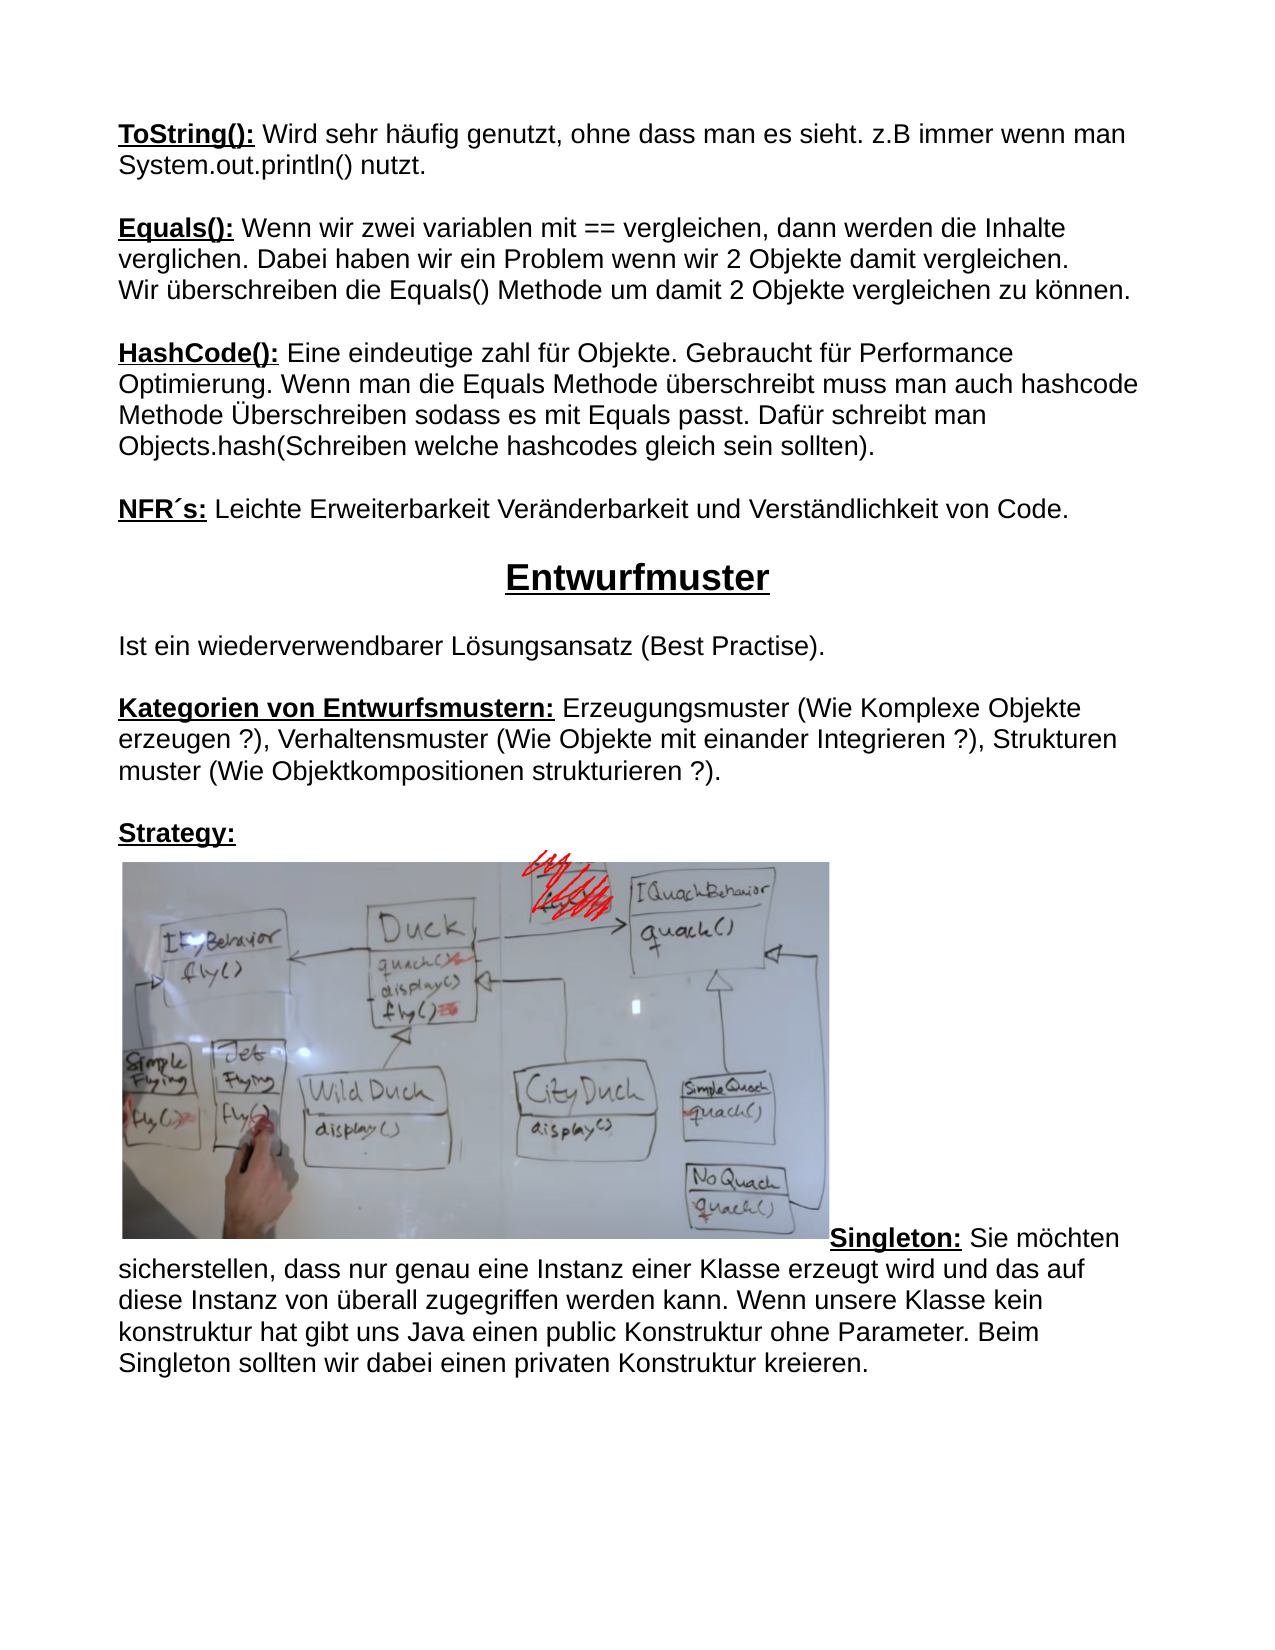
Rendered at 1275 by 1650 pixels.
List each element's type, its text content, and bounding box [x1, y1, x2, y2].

text NFR´s: Leichte Erweiterbarkeit Veränderbarkeit und Verständlichkeit von Code. [118, 493, 1157, 524]
text Kategorien von Entwurfsmustern: Erzeugungsmuster (Wie Komplexe Objekte erzeugen ?), Verhaltensmuster (Wie Objekte mit einander Integrieren ?), Strukturen muster (Wie Objektkompositionen strukturieren ?). [118, 692, 1157, 786]
text HashCode(): Eine eindeutige zahl für Objekte. Gebraucht für Performance Optimierung. Wenn man die Equals Methode überschreibt muss man auch hashcode Methode Überschreiben sodass es mit Equals passt. Dafür schreibt man Objects.hash(Schreiben welche hashcodes gleich sein sollten). [118, 337, 1157, 462]
text ToString(): Wird sehr häufig genutzt, ohne dass man es sieht. z.B immer wenn man System.out.println() nutzt. [118, 118, 1157, 181]
text Ist ein wiederverwendbarer Lösungsansatz (Best Practise). [118, 598, 1157, 661]
text Strategy: [118, 817, 1157, 848]
text Equals(): Wenn wir zwei variablen mit == vergleichen, dann werden die Inhalte verglichen. Dabei haben wir ein Problem wenn wir 2 Objekte damit vergleichen. [118, 212, 1157, 274]
text Wir überschreiben die Equals() Methode um damit 2 Objekte vergleichen zu können. [118, 274, 1157, 306]
picture [122, 850, 830, 1239]
text Singleton: Sie möchten sicherstellen, dass nur genau eine Instanz einer Klasse erzeugt wird und das auf diese Instanz von überall zugegriffen werden kann. Wenn unsere Klasse kein konstruktur hat gibt uns Java einen public Konstruktur ohne Parameter. Beim Singleton sollten wir dabei einen privaten Konstruktur kreieren. [118, 1222, 1157, 1378]
text Entwurfmuster [118, 555, 1157, 598]
